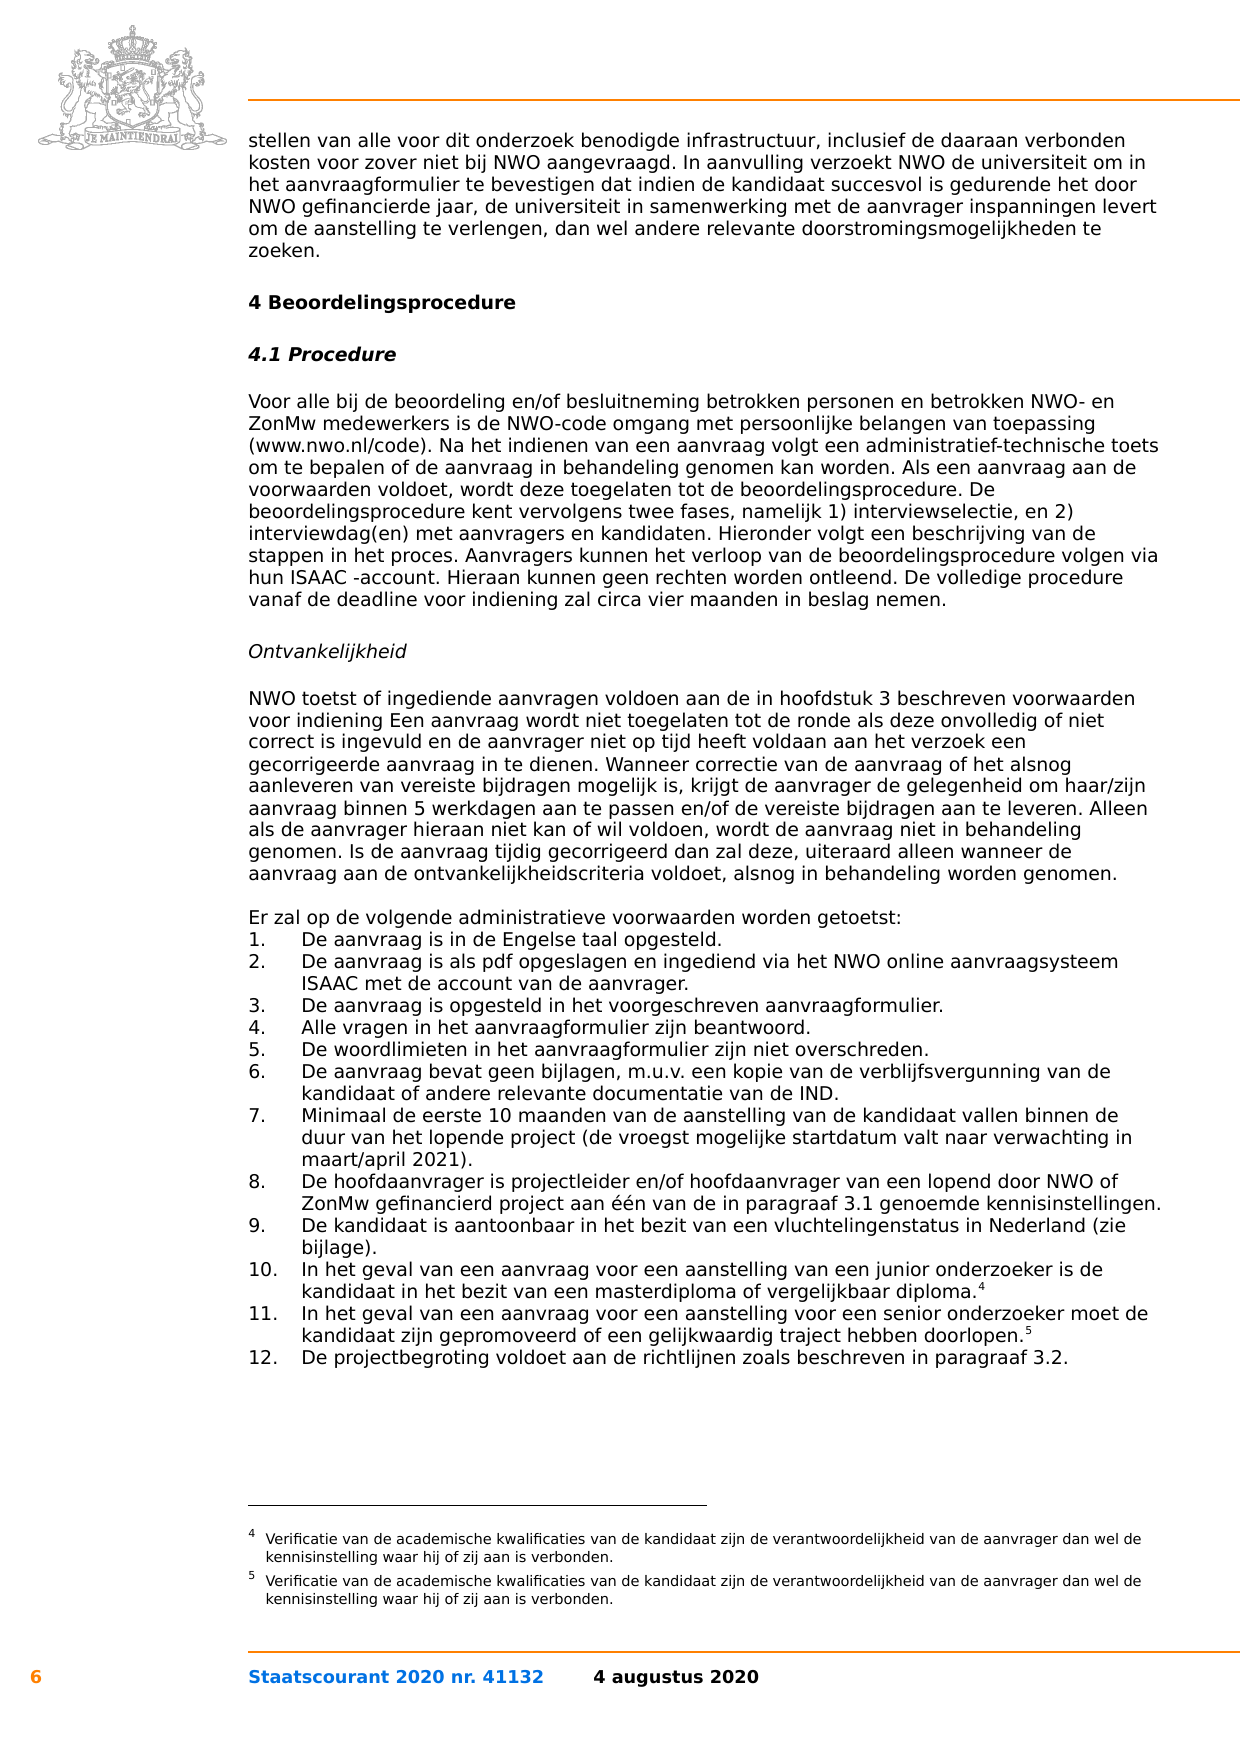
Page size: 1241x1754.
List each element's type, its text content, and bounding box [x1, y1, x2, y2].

text Verificatie van de academische kwalificaties van de kandidaat zijn de verantwoordelijkheid van de aanvrager dan wel de kennisinstelling waar hij of zij aan is verbonden. [248, 1527, 1163, 1566]
text 5. De woordlimieten in het aanvraagformulier zijn niet overschreden. [248, 1039, 1163, 1061]
subtitle 4.1 Procedure [248, 344, 1163, 366]
text Er zal op de volgende administratieve voorwaarden worden getoetst: [248, 907, 1163, 929]
text 2. De aanvraag is als pdf opgeslagen en ingediend via het NWO online aanvraagsysteem ISAAC met de account van de aanvrager. [248, 951, 1163, 995]
text 3. De aanvraag is opgesteld in het voorgeschreven aanvraagformulier. [248, 995, 1163, 1017]
text NWO toetst of ingediende aanvragen voldoen aan de in hoofdstuk 3 beschreven voorwaarden voor indiening Een aanvraag wordt niet toegelaten tot de ronde als deze onvolledig of niet correct is ingevuld en de aanvrager niet op tijd heeft voldaan aan het verzoek een gecorrigeerde aanvraag in te dienen. Wanneer correctie van de aanvraag of het alsnog aanleveren van vereiste bijdragen mogelijk is, krijgt de aanvrager de gelegenheid om haar/zijn aanvraag binnen 5 werkdagen aan te passen en/of de vereiste bijdragen aan te leveren. Alleen als de aanvrager hieraan niet kan of wil voldoen, wordt de aanvraag niet in behandeling genomen. Is de aanvraag tijdig gecorrigeerd dan zal deze, uiteraard alleen wanneer de aanvraag aan de ontvankelijkheidscriteria voldoet, alsnog in behandeling worden genomen. [248, 687, 1163, 885]
text Verificatie van de academische kwalificaties van de kandidaat zijn de verantwoordelijkheid van de aanvrager dan wel de kennisinstelling waar hij of zij aan is verbonden. [248, 1569, 1163, 1608]
subtitle 4 Beoordelingsprocedure [248, 292, 1163, 314]
text 7. Minimaal de eerste 10 maanden van de aanstelling van de kandidaat vallen binnen de duur van het lopende project (de vroegst mogelijke startdatum valt naar verwachting in maart/april 2021). [248, 1105, 1163, 1171]
text stellen van alle voor dit onderzoek benodigde infrastructuur, inclusief de daaraan verbonden kosten voor zover niet bij NWO aangevraagd. In aanvulling verzoekt NWO de universiteit om in het aanvraagformulier te bevestigen dat indien de kandidaat succesvol is gedurende het door NWO gefinancierde jaar, de universiteit in samenwerking met de aanvrager inspanningen levert om de aanstelling te verlengen, dan wel andere relevante doorstromingsmogelijkheden te zoeken. [248, 130, 1163, 262]
text 11. In het geval van een aanvraag voor een aanstelling voor een senior onderzoeker moet de kandidaat zijn gepromoveerd of een gelijkwaardig traject hebben doorlopen. [248, 1303, 1163, 1347]
text 12. De projectbegroting voldoet aan de richtlijnen zoals beschreven in paragraaf 3.2. [248, 1347, 1163, 1369]
subtitle Ontvankelijkheid [248, 641, 1163, 662]
text Voor alle bij de beoordeling en/of besluitneming betrokken personen en betrokken NWO- en ZonMw medewerkers is de NWO-code omgang met persoonlijke belangen van toepassing (www.nwo.nl/code). Na het indienen van een aanvraag volgt een administratief-technische toets om te bepalen of de aanvraag in behandeling genomen kan worden. Als een aanvraag aan de voorwaarden voldoet, wordt deze toegelaten tot de beoordelingsprocedure. De beoordelingsprocedure kent vervolgens twee fases, namelijk 1) interviewselectie, en 2) interviewdag(en) met aanvragers en kandidaten. Hieronder volgt een beschrijving van de stappen in het proces. Aanvragers kunnen het verloop van de beoordelingsprocedure volgen via hun ISAAC -account. Hieraan kunnen geen rechten worden ontleend. De volledige procedure vanaf de deadline voor indiening zal circa vier maanden in beslag nemen. [248, 391, 1163, 611]
text 1. De aanvraag is in de Engelse taal opgesteld. [248, 929, 1163, 951]
text 10. In het geval van een aanvraag voor een aanstelling van een junior onderzoeker is de kandidaat in het bezit van een masterdiploma of vergelijkbaar diploma. [248, 1259, 1163, 1303]
picture [38, 25, 227, 150]
text 9. De kandidaat is aantoonbaar in het bezit van een vluchtelingenstatus in Nederland (zie bijlage). [248, 1215, 1163, 1259]
text 8. De hoofdaanvrager is projectleider en/of hoofdaanvrager van een lopend door NWO of ZonMw gefinancierd project aan één van de in paragraaf 3.1 genoemde kennisinstellingen. [248, 1171, 1163, 1215]
text 4. Alle vragen in het aanvraagformulier zijn beantwoord. [248, 1017, 1163, 1039]
text 6. De aanvraag bevat geen bijlagen, m.u.v. een kopie van de verblijfsvergunning van de kandidaat of andere relevante documentatie van de IND. [248, 1061, 1163, 1105]
